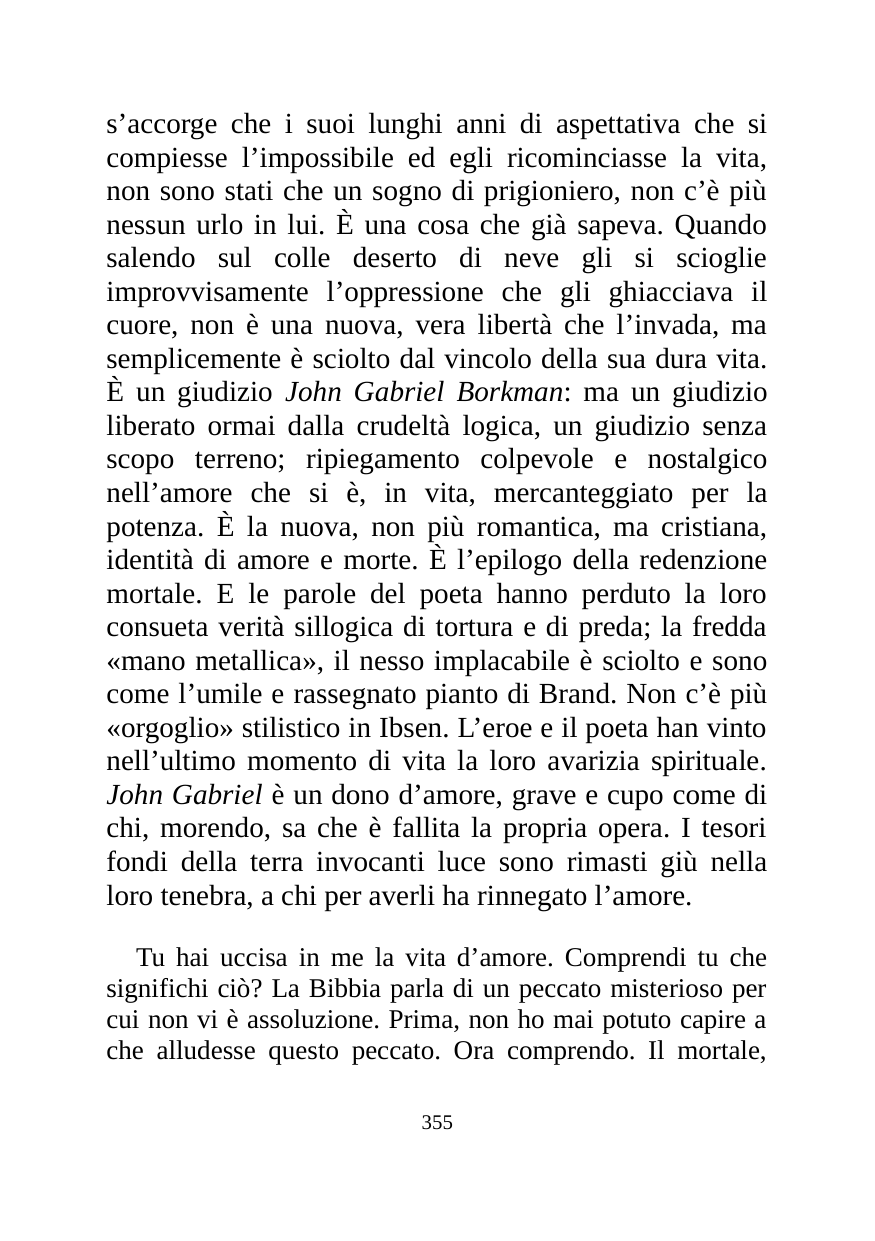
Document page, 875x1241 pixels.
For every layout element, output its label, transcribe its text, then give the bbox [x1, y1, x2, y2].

text s’accorge che i suoi lunghi anni di aspettativa che si compiesse l’impossibile ed egli ricominciasse la vita, non sono stati che un sogno di prigioniero, non c’è più nessun urlo in lui. È una cosa che già sapeva. Quando salendo sul colle deserto di neve gli si scioglie improvvisamente l’oppressione che gli ghiacciava il cuore, non è una nuova, vera libertà che l’invada, ma semplicemente è sciolto dal vincolo della sua dura vita. È un giudizio John Gabriel Borkman: ma un giudizio liberato ormai dalla crudeltà logica, un giudizio senza scopo terreno; ripiegamento colpevole e nostalgico nell’amore che si è, in vita, mercanteggiato per la potenza. È la nuova, non più romantica, ma cristiana, identità di amore e morte. È l’epilogo della redenzione mortale. E le parole del poeta hanno perduto la loro consueta verità sillogica di tortura e di preda; la fredda «mano metallica», il nesso implacabile è sciolto e sono come l’umile e rassegnato pianto di Brand. Non c’è più «orgoglio» stilistico in Ibsen. L’eroe e il poeta han vinto nell’ultimo momento di vita la loro avarizia spirituale. John Gabriel è un dono d’amore, grave e cupo come di chi, morendo, sa che è fallita la propria opera. I tesori fondi della terra invocanti luce sono rimasti giù nella loro tenebra, a chi per averli ha rinnegato l’amore. [106, 106, 768, 911]
text Tu hai uccisa in me la vita d’amore. Comprendi tu che significhi ciò? La Bibbia parla di un peccato misterioso per cui non vi è assoluzione. Prima, non ho mai potuto capire a che alludesse questo peccato. Ora comprendo. Il mortale, [106, 941, 768, 1065]
